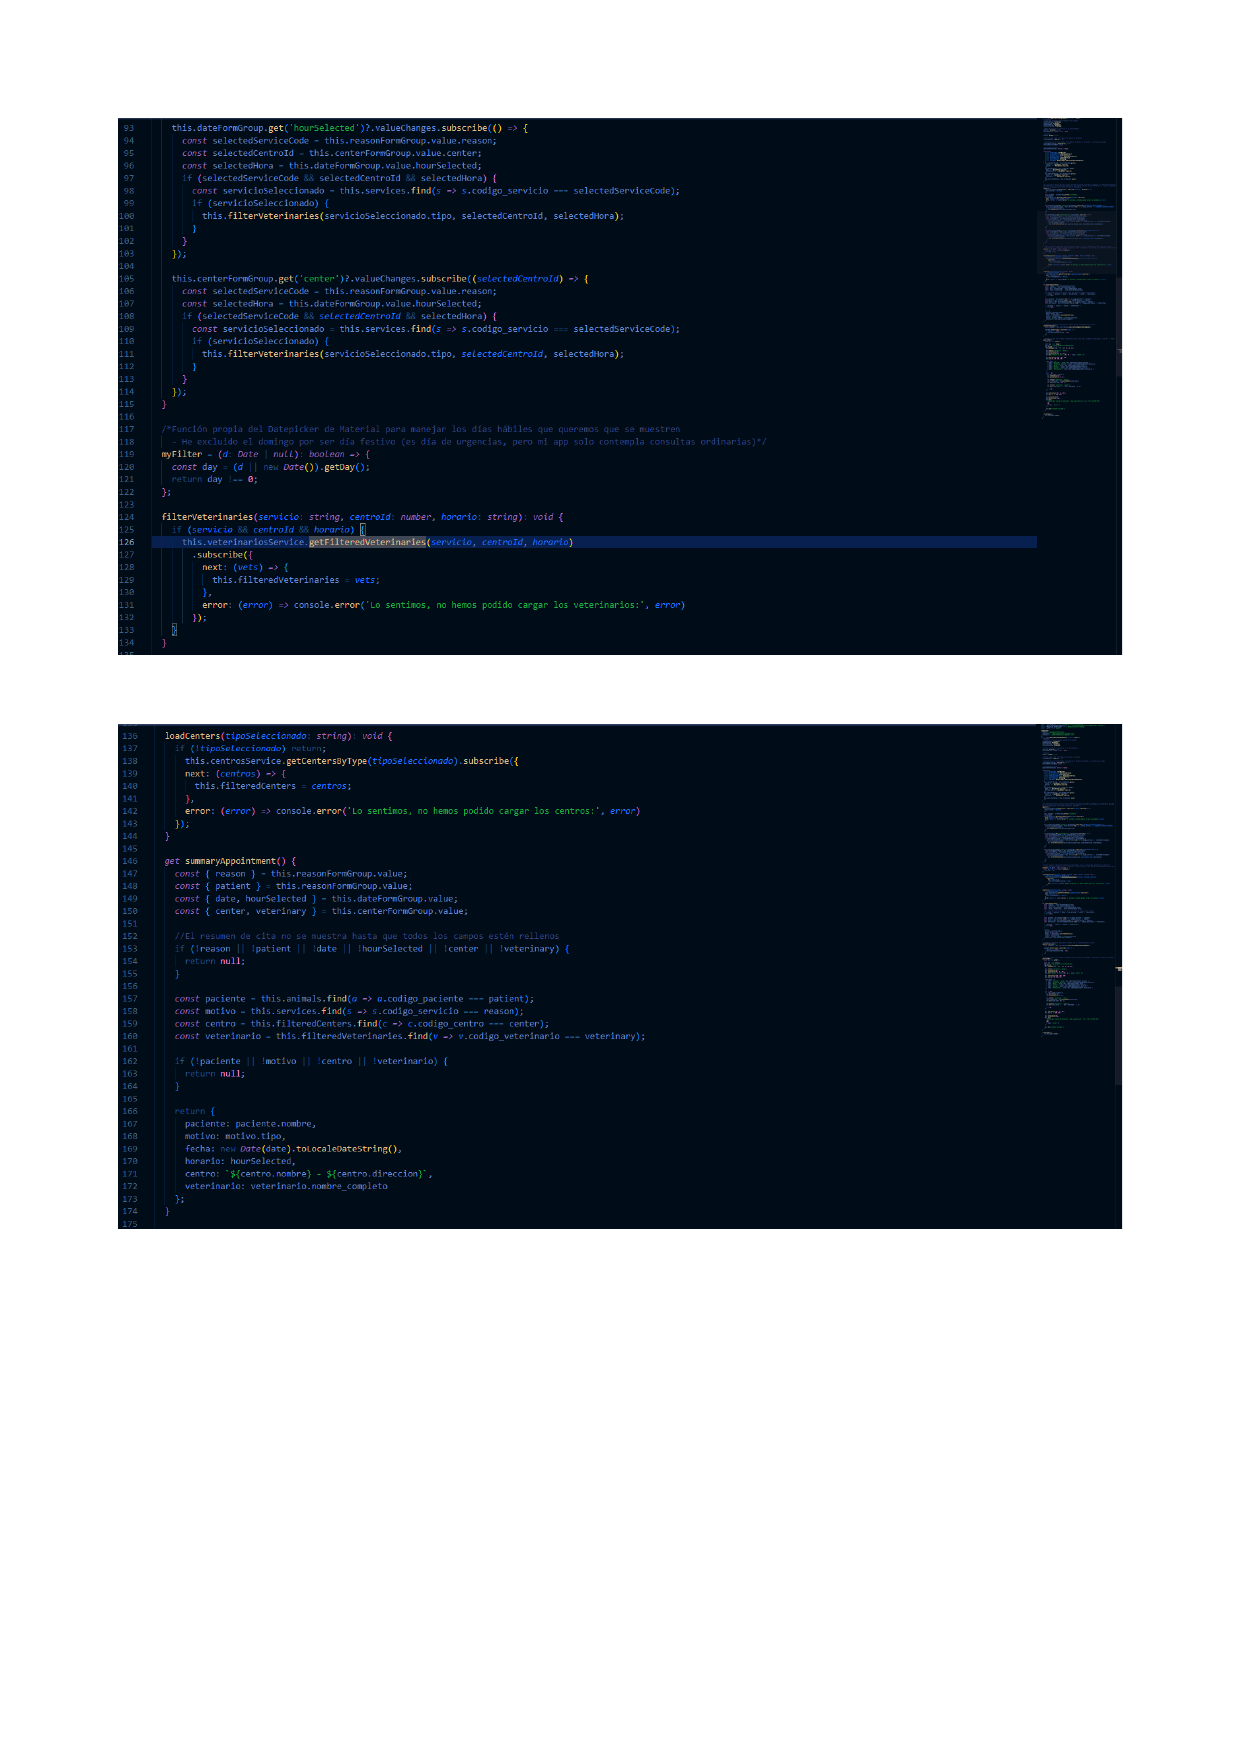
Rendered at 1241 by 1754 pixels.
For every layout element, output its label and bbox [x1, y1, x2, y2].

picture [118, 118, 1123, 655]
picture [118, 724, 1123, 1229]
